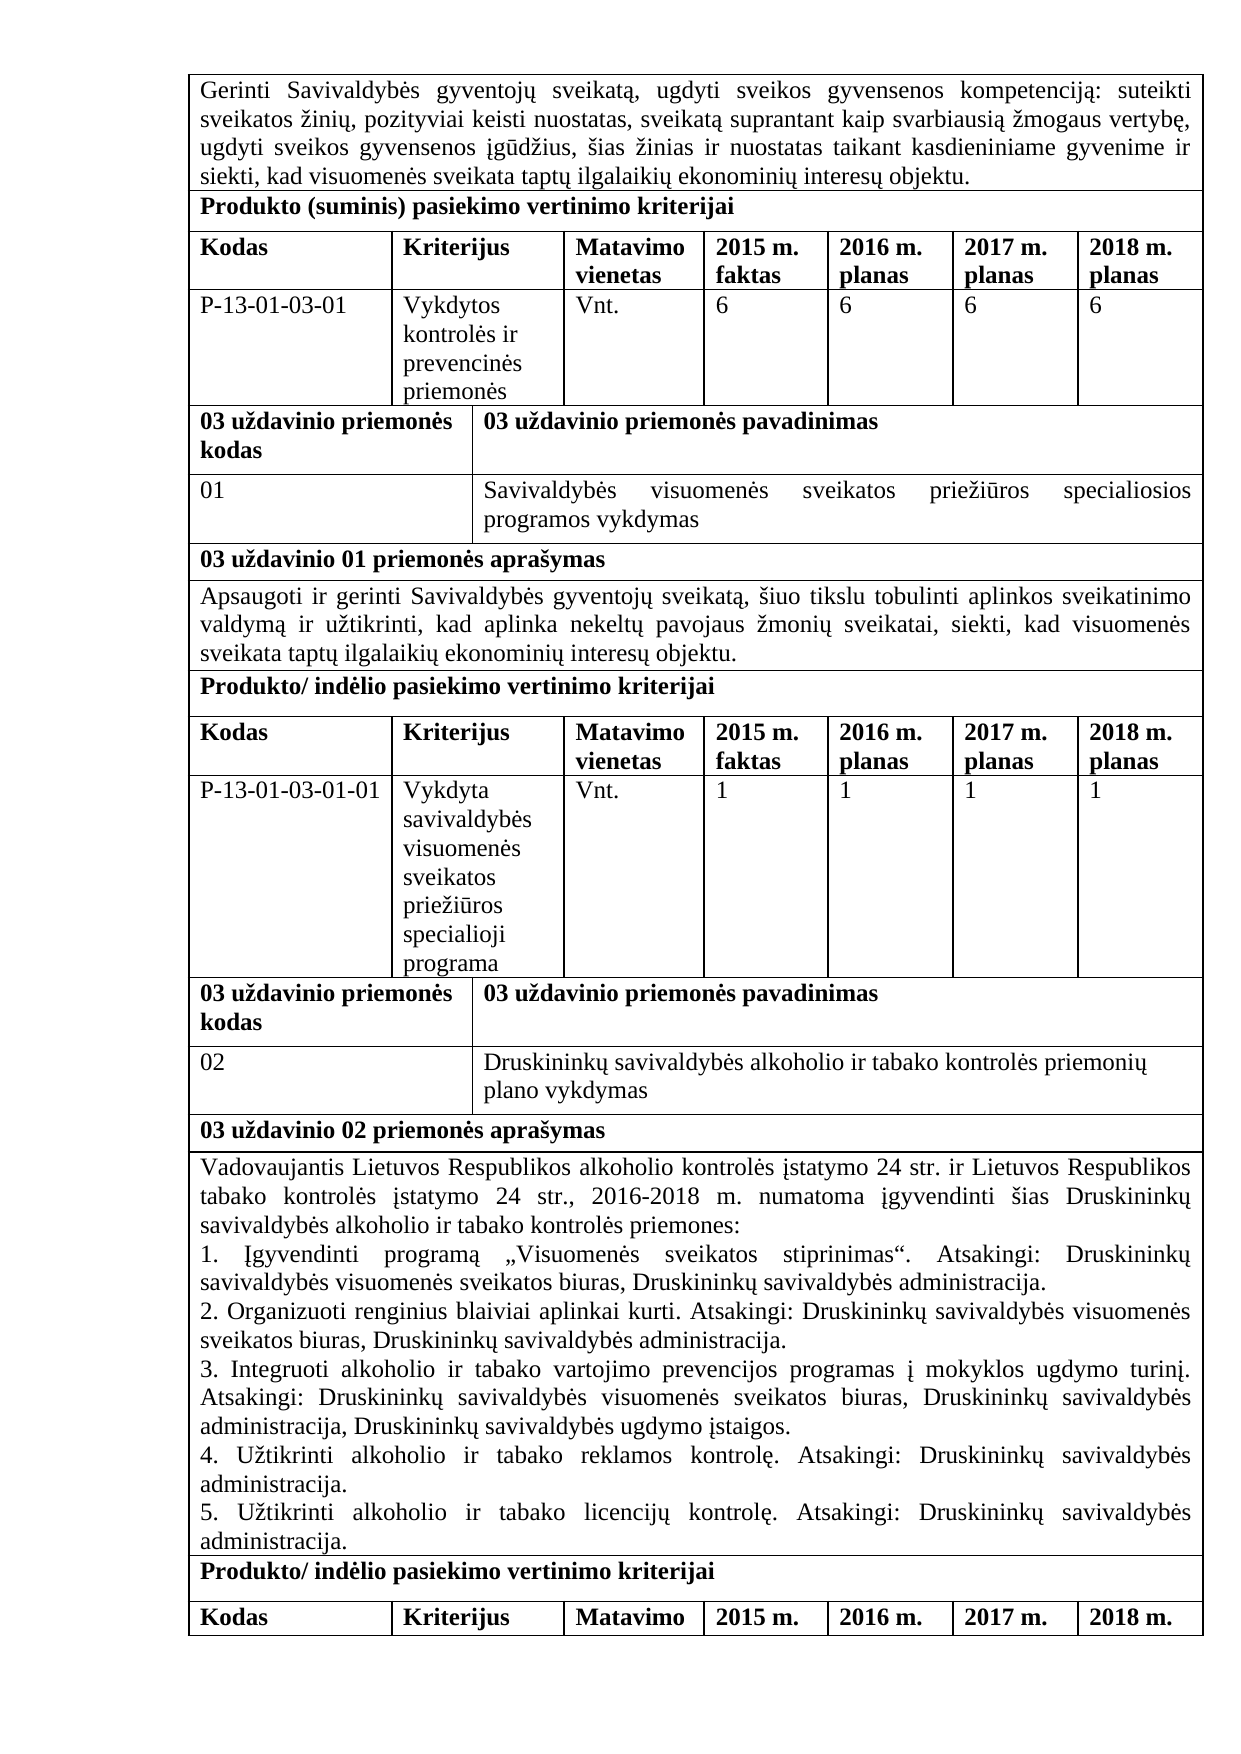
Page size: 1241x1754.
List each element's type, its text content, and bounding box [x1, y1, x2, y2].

table_cell 1 [954, 776, 1077, 977]
table_cell Kodas [190, 232, 391, 289]
table_cell 2017 m. planas [954, 232, 1077, 289]
table_cell P-13-01-03-01 [190, 290, 391, 405]
table_cell 6 [705, 290, 827, 405]
table_cell 2017 m. [954, 1602, 1077, 1635]
table_cell 03 uždavinio 01 priemonės aprašymas [190, 544, 1202, 580]
table_cell Vnt. [565, 290, 703, 405]
table_cell 2018 m. planas [1079, 232, 1202, 289]
table_cell 1 [705, 776, 827, 977]
table_cell Vadovaujantis Lietuvos Respublikos alkoholio kontrolės įstatymo 24 str. ir Lietuvos Respublikos tabako kontrolės įstatymo 24 str., 2016-2018 m. numatoma įgyvendinti šias Druskininkų savivaldybės alkoholio ir tabako kontrolės priemones: 1. Įgyvendinti programą „Visuomenės sveikatos stiprinimas“. Atsakingi: Druskininkų savivaldybės visuomenės sveikatos biuras, Druskininkų savivaldybės administracija. 2. Organizuoti renginius blaiviai aplinkai kurti. Atsakingi: Druskininkų savivaldybės visuomenės sveikatos biuras, Druskininkų savivaldybės administracija. 3. Integruoti alkoholio ir tabako vartojimo prevencijos programas į mokyklos ugdymo turinį. Atsakingi: Druskininkų savivaldybės visuomenės sveikatos biuras, Druskininkų savivaldybės administracija, Druskininkų savivaldybės ugdymo įstaigos. 4. Užtikrinti alkoholio ir tabako reklamos kontrolę. Atsakingi: Druskininkų savivaldybės administracija. 5. Užtikrinti alkoholio ir tabako licencijų kontrolę. Atsakingi: Druskininkų savivaldybės administracija. [190, 1153, 1202, 1555]
table_cell 6 [1079, 290, 1202, 405]
table_cell Druskininkų savivaldybės alkoholio ir tabako kontrolės priemonių plano vykdymas [473, 1047, 1202, 1114]
table_cell Matavimo vienetas [565, 232, 703, 289]
table_cell Savivaldybės visuomenės sveikatos priežiūros specialiosios programos vykdymas [473, 475, 1202, 543]
table_cell Vykdytos kontrolės ir prevencinės priemonės [393, 290, 563, 405]
table_cell 6 [954, 290, 1077, 405]
table_cell Vykdyta savivaldybės visuomenės sveikatos priežiūros specialioji programa [393, 776, 563, 977]
table_cell Kriterijus [393, 232, 563, 289]
table_cell 2018 m. planas [1079, 717, 1202, 774]
table_cell Kriterijus [393, 1602, 563, 1635]
table_cell Kodas [190, 717, 391, 774]
table_cell Vnt. [565, 776, 703, 977]
table_cell 2015 m. faktas [705, 717, 827, 774]
table_cell Matavimo vienetas [565, 717, 703, 774]
table_cell Matavimo [565, 1602, 703, 1635]
table_cell Apsaugoti ir gerinti Savivaldybės gyventojų sveikatą, šiuo tikslu tobulinti aplinkos sveikatinimo valdymą ir užtikrinti, kad aplinka nekeltų pavojaus žmonių sveikatai, siekti, kad visuomenės sveikata taptų ilgalaikių ekonominių interesų objektu. [190, 581, 1202, 670]
table_cell 2015 m. faktas [705, 232, 827, 289]
table_cell Kriterijus [393, 717, 563, 774]
table_cell 01 [190, 475, 472, 543]
table_cell Kodas [190, 1602, 391, 1635]
table_cell 2015 m. [705, 1602, 827, 1635]
table_cell 03 uždavinio priemonės pavadinimas [473, 978, 1202, 1046]
table_cell 2017 m. planas [954, 717, 1077, 774]
table_cell Produkto/ indėlio pasiekimo vertinimo kriterijai [190, 1556, 1202, 1601]
table_cell 2016 m. planas [829, 232, 952, 289]
table_cell 2016 m. [829, 1602, 952, 1635]
table_cell 1 [829, 776, 952, 977]
table_cell 1 [1079, 776, 1202, 977]
table_cell 6 [829, 290, 952, 405]
table_cell 02 [190, 1047, 472, 1114]
table_cell 03 uždavinio priemonės kodas [190, 978, 472, 1046]
table_cell 03 uždavinio priemonės kodas [190, 406, 472, 474]
table_cell 2016 m. planas [829, 717, 952, 774]
table_cell Gerinti Savivaldybės gyventojų sveikatą, ugdyti sveikos gyvensenos kompetenciją: suteikti sveikatos žinių, pozityviai keisti nuostatas, sveikatą suprantant kaip svarbiausią žmogaus vertybę, ugdyti sveikos gyvensenos įgūdžius, šias žinias ir nuostatas taikant kasdieniniame gyvenime ir siekti, kad visuomenės sveikata taptų ilgalaikių ekonominių interesų objektu. [190, 75, 1202, 190]
table_cell 03 uždavinio priemonės pavadinimas [473, 406, 1202, 474]
table_cell 03 uždavinio 02 priemonės aprašymas [190, 1115, 1202, 1151]
table_cell 2018 m. [1079, 1602, 1202, 1635]
table_cell P-13-01-03-01-01 [190, 776, 391, 977]
table_cell Produkto/ indėlio pasiekimo vertinimo kriterijai [190, 671, 1202, 716]
table_cell Produkto (suminis) pasiekimo vertinimo kriterijai [190, 191, 1202, 231]
